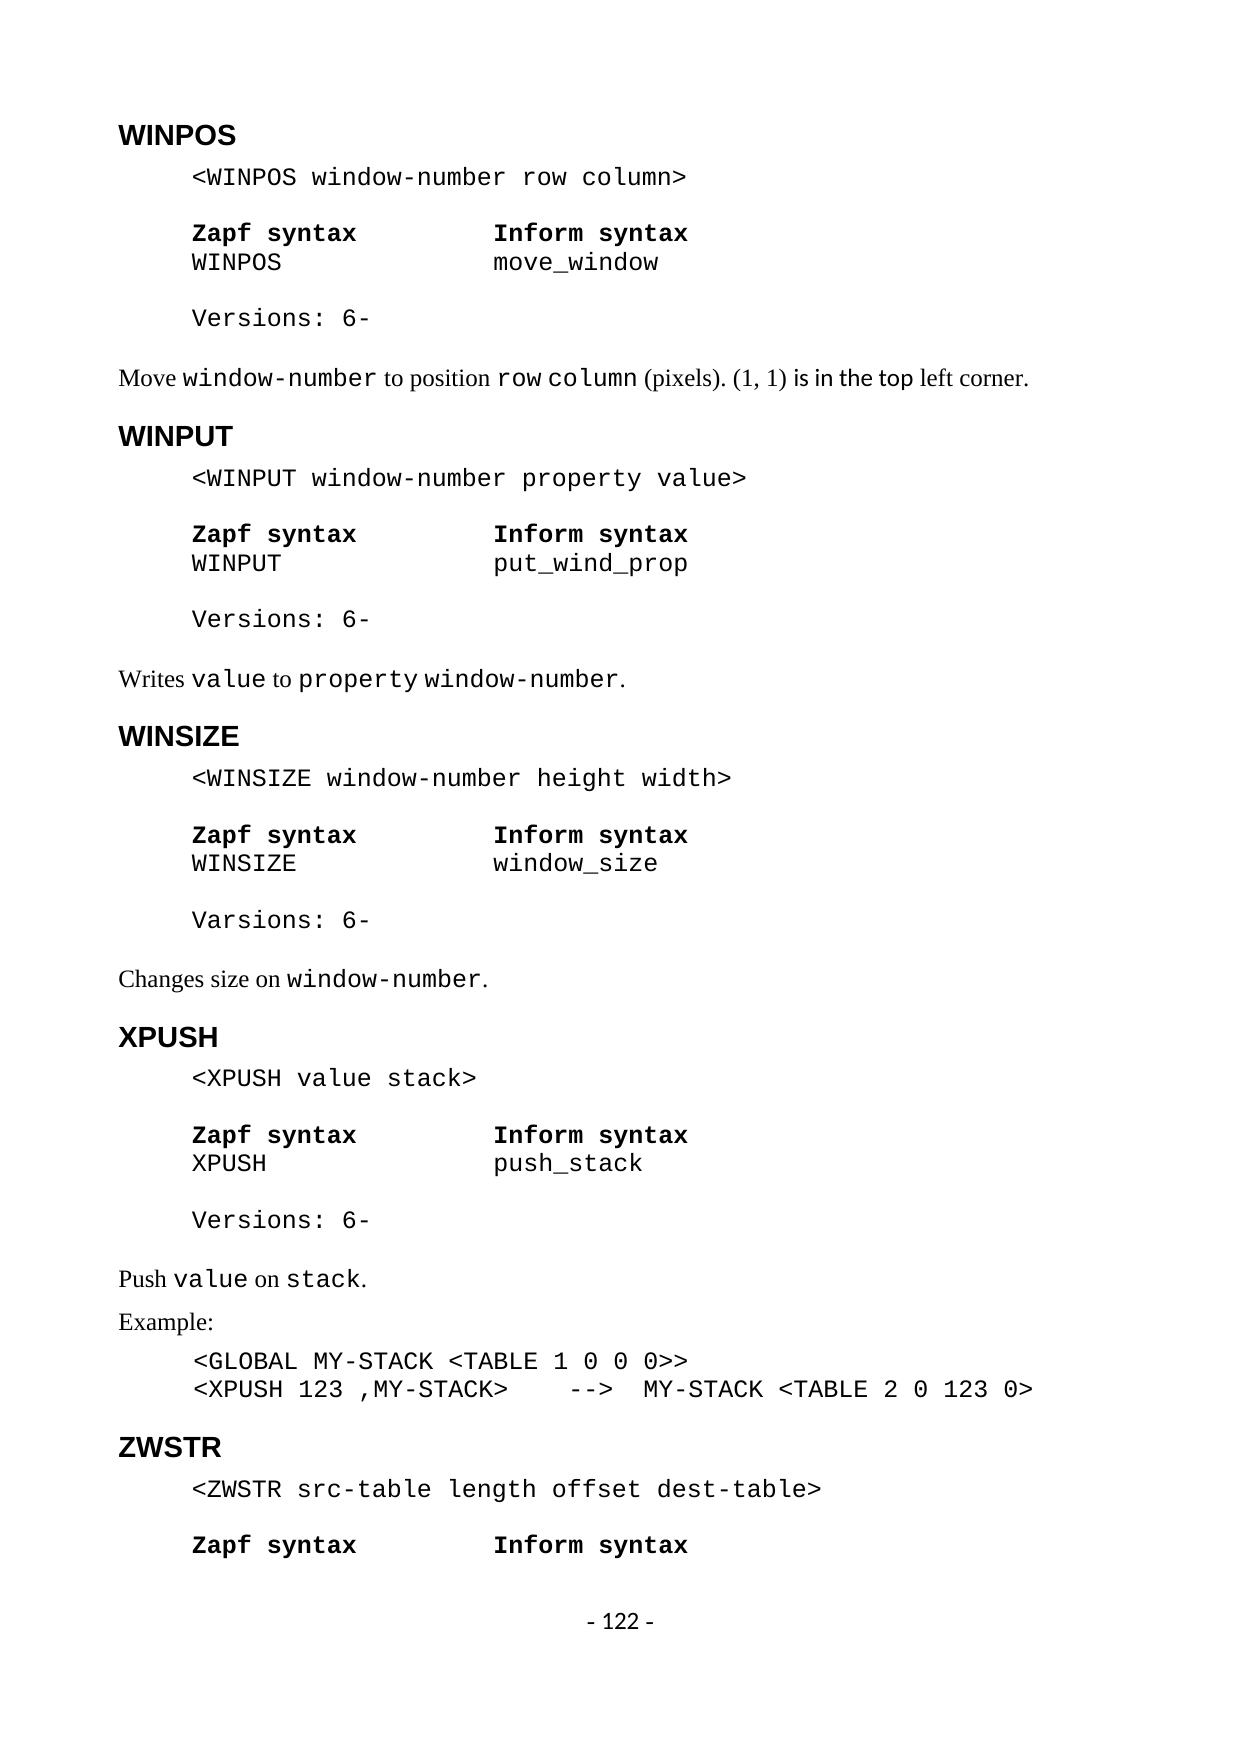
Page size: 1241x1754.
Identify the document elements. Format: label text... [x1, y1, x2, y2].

subtitle XPUSH [43, 1020, 1122, 1053]
text <GLOBAL MY-STACK <TABLE 1 0 0 0>> <XPUSH 123 ,MY-STACK> --> MY-STACK <TABLE 2 0 123 0> [118, 1349, 1122, 1405]
text Versions: 6- [192, 1207, 1122, 1236]
text WINPOS move_window [192, 249, 1122, 277]
text <WINPUT window-number property value> [192, 465, 1122, 494]
subtitle WINPUT [43, 419, 1122, 453]
text XPUSH push_stack [192, 1151, 1122, 1179]
text <WINPOS window-number row column> [192, 164, 1122, 192]
text <XPUSH value stack> [192, 1066, 1122, 1094]
text Zapf syntax Inform syntax [192, 1122, 1122, 1151]
subtitle ZWSTR [43, 1430, 1122, 1464]
text Writes value to property window-number. [118, 664, 1122, 694]
text <WINSIZE window-number height width> [192, 766, 1122, 794]
text Versions: 6- [192, 306, 1122, 334]
text Zapf syntax Inform syntax [192, 822, 1122, 851]
subtitle WINPOS [43, 118, 1122, 152]
text WINSIZE window_size [192, 851, 1122, 879]
text Zapf syntax Inform syntax [192, 221, 1122, 249]
text WINPUT put_wind_prop [192, 550, 1122, 579]
text Varsions: 6- [192, 907, 1122, 936]
subtitle WINSIZE [43, 719, 1122, 753]
text Zapf syntax Inform syntax [192, 1533, 1122, 1561]
text Zapf syntax Inform syntax [192, 522, 1122, 550]
text Push value on stack. [118, 1264, 1122, 1295]
text Move window-number to position row column (pixels). (1, 1) is in the top left corner. [118, 362, 1122, 394]
text Example: [118, 1307, 1122, 1336]
text Versions: 6- [192, 607, 1122, 635]
text <ZWSTR src-table length offset dest-table> [192, 1476, 1122, 1505]
text Changes size on window-number. [118, 964, 1122, 995]
